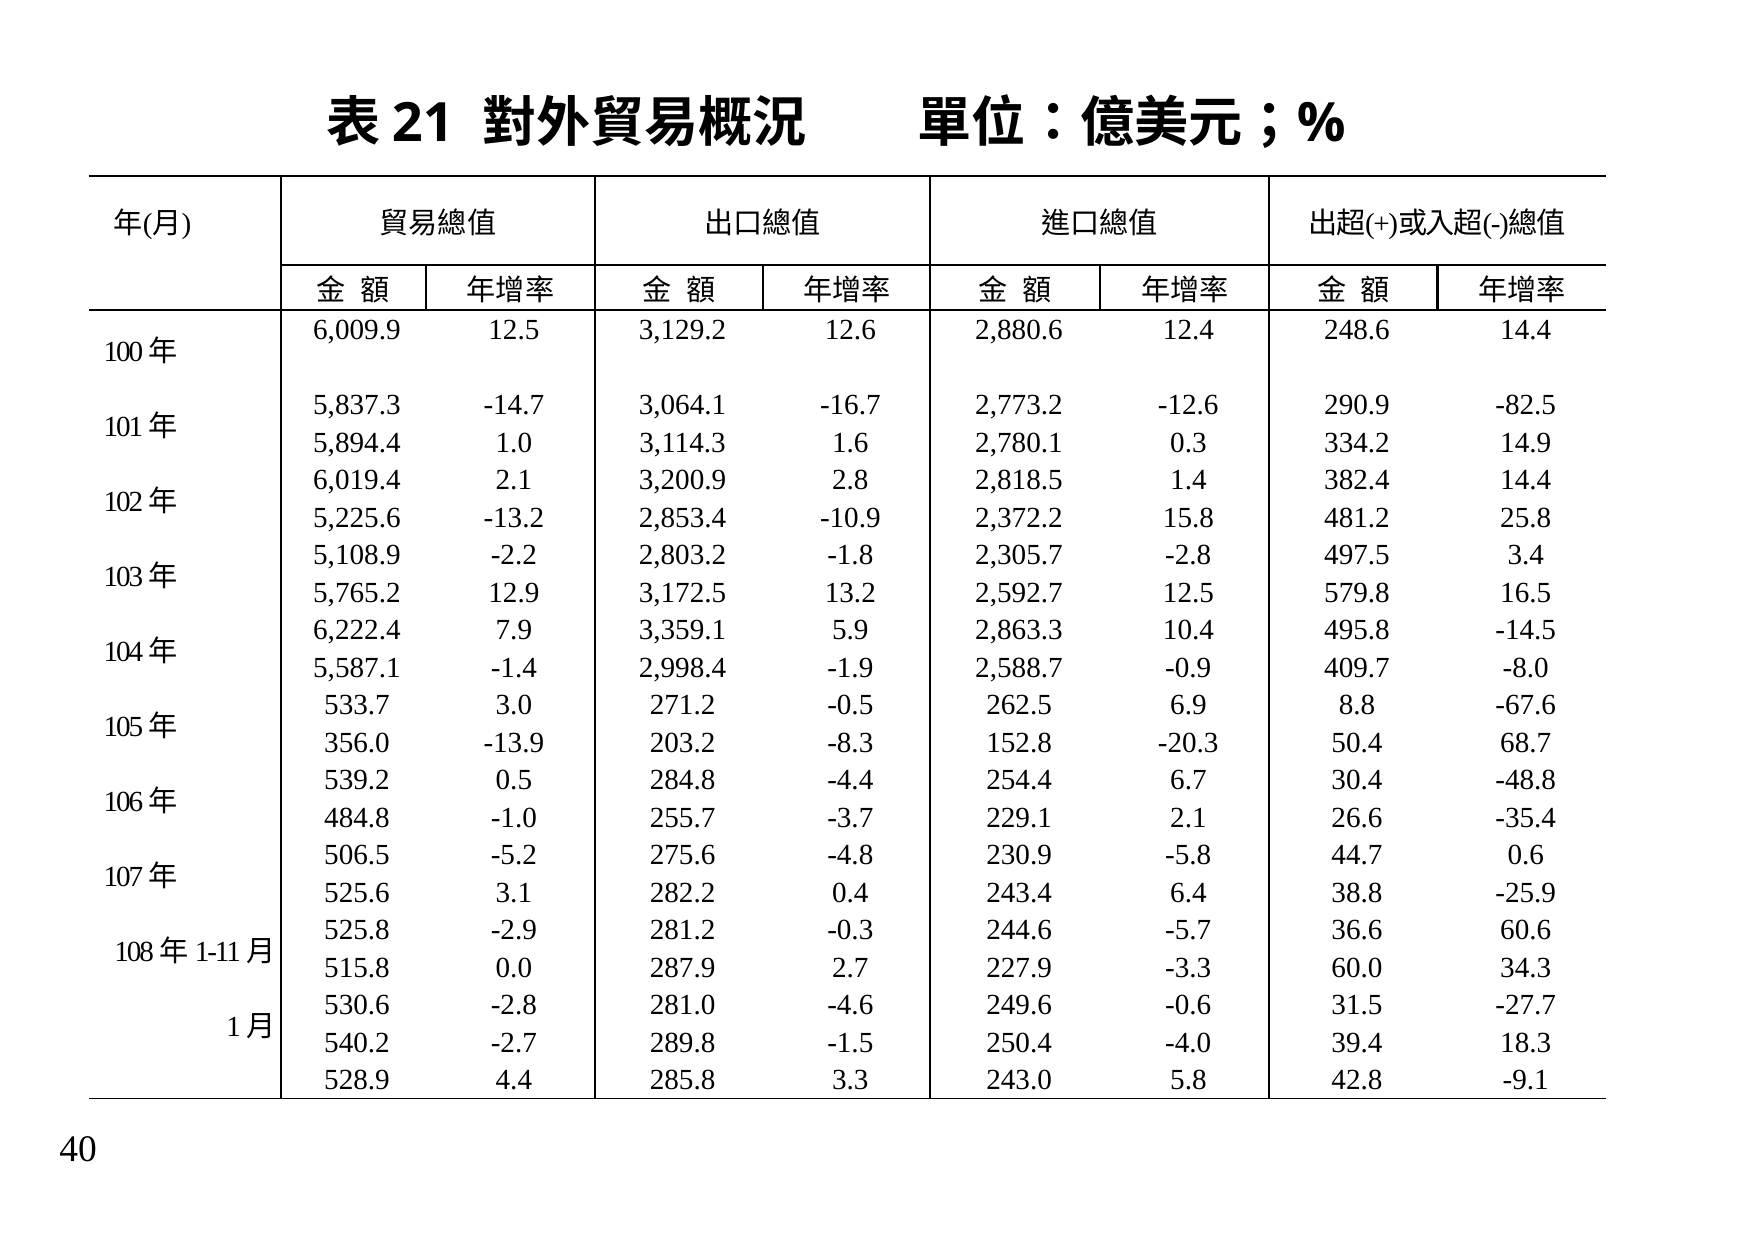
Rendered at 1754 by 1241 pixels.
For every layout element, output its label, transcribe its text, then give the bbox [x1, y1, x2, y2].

table_cell 年增率 [427, 266, 594, 309]
table_cell -16.7 1.6 2.8 -10.9 -1.8 13.2 5.9 -1.9 -0.5 -8.3 -4.4 -3.7 -4.8 0.4 -0.3 2.7 -4.6 -1.5 3.3 [763, 386, 929, 1098]
table_header 出超(+)或入超(-)總值 [1270, 177, 1606, 264]
table_cell 年增率 [1439, 266, 1606, 309]
table_cell 12.6 [763, 311, 929, 386]
table_cell 248.6 [1270, 311, 1437, 386]
table_cell 5,837.3 5,894.4 6,019.4 5,225.6 5,108.9 5,765.2 6,222.4 5,587.1 533.7 356.0 539.2 484.8 506.5 525.6 525.8 515.8 530.6 540.2 528.9 [282, 386, 426, 1098]
table_cell 金 額 [282, 266, 425, 309]
table_cell [89, 264, 280, 309]
table_cell 金 額 [596, 266, 762, 309]
table_header 貿易總值 [282, 177, 594, 264]
table_header 出口總值 [596, 177, 929, 264]
table_cell 12.4 [1100, 311, 1268, 386]
table_cell 100年 [89, 311, 280, 386]
table_cell -82.5 14.9 14.4 25.8 3.4 16.5 -14.5 -8.0 -67.6 68.7 -48.8 -35.4 0.6 -25.9 60.6 34.3 -27.7 18.3 -9.1 [1438, 386, 1606, 1098]
table_cell 金 額 [931, 266, 1099, 309]
table_cell 年增率 [1101, 266, 1268, 309]
table_cell 3,129.2 [596, 311, 763, 386]
table_cell 14.4 [1438, 311, 1606, 386]
table_cell 101年 102年 103年 104年 105年 106年 107年 108年1-11月 1月 [89, 386, 280, 1098]
table_cell 3,064.1 3,114.3 3,200.9 2,853.4 2,803.2 3,172.5 3,359.1 2,998.4 271.2 203.2 284.8 255.7 275.6 282.2 281.2 287.9 281.0 289.8 285.8 [596, 386, 763, 1098]
table_cell 2,773.2 2,780.1 2,818.5 2,372.2 2,305.7 2,592.7 2,863.3 2,588.7 262.5 152.8 254.4 229.1 230.9 243.4 244.6 227.9 249.6 250.4 243.0 [931, 386, 1100, 1098]
table_cell 2,880.6 [931, 311, 1100, 386]
subtitle 表21 對外貿易概況 單位：億美元；% [59, 62, 1636, 174]
table_cell 12.5 [426, 311, 594, 386]
table_cell 年增率 [764, 266, 929, 309]
table_cell -12.6 0.3 1.4 15.8 -2.8 12.5 10.4 -0.9 6.9 -20.3 6.7 2.1 -5.8 6.4 -5.7 -3.3 -0.6 -4.0 5.8 [1100, 386, 1268, 1098]
table_cell -14.7 1.0 2.1 -13.2 -2.2 12.9 7.9 -1.4 3.0 -13.9 0.5 -1.0 -5.2 3.1 -2.9 0.0 -2.8 -2.7 4.4 [426, 386, 594, 1098]
table_header 年(月) [89, 177, 280, 264]
table_cell 6,009.9 [282, 311, 426, 386]
table_header 進口總值 [931, 177, 1268, 264]
table_cell 金 額 [1270, 266, 1436, 309]
table_cell 290.9 334.2 382.4 481.2 497.5 579.8 495.8 409.7 8.8 50.4 30.4 26.6 44.7 38.8 36.6 60.0 31.5 39.4 42.8 [1270, 386, 1437, 1098]
